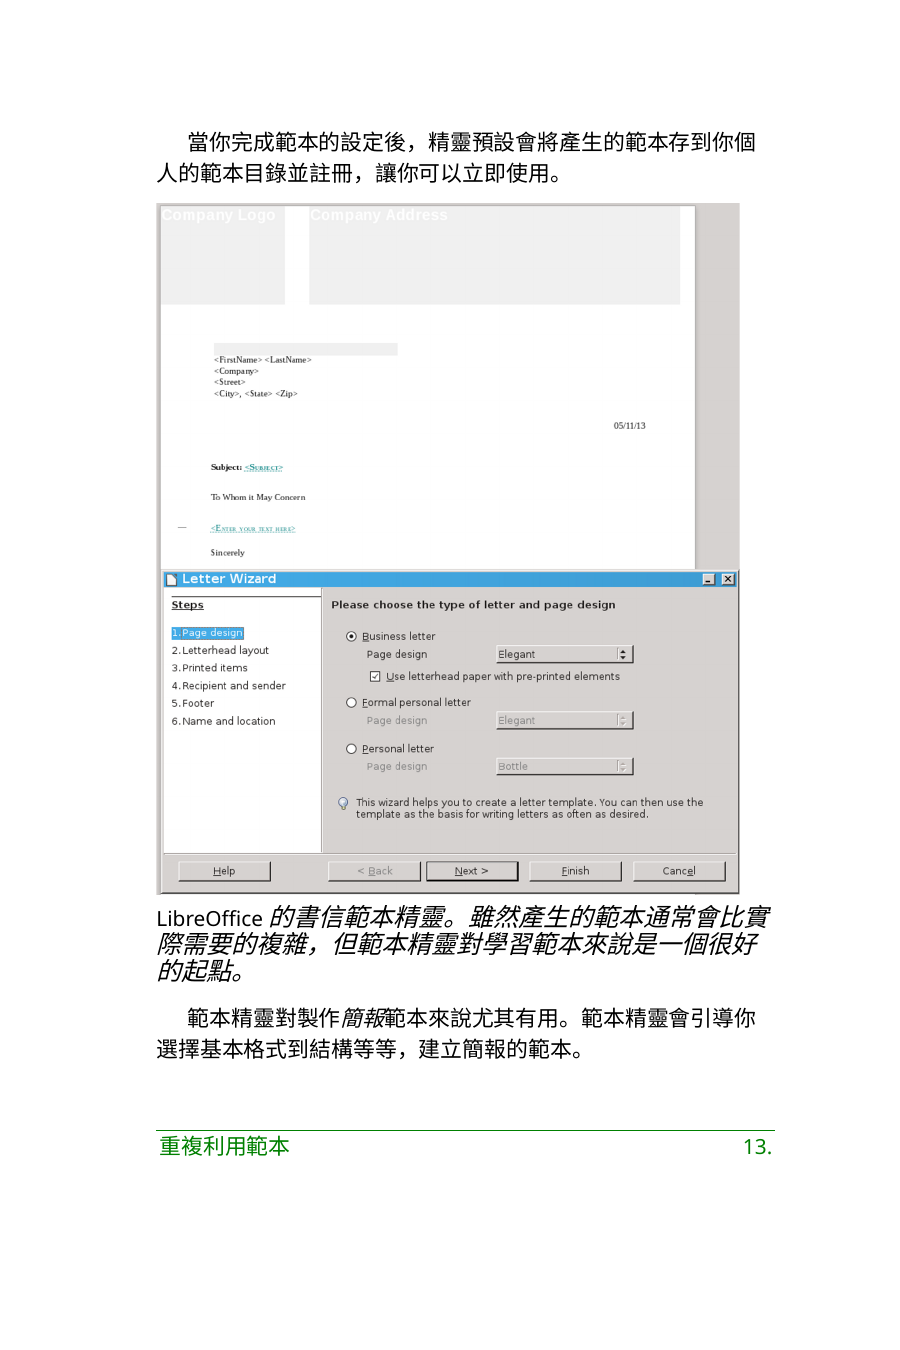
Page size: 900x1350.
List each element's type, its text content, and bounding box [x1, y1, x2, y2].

table_cell LibreOffice 的書信範本精靈。雖然產生的範本通常會比實際需要的複雜，但範本精靈對學習範本來說是一個很好的起點。 [156, 897, 775, 986]
text 範本精靈對製作簡報範本來說尤其有用。範本精靈會引導你選擇基本格式到結構等等，建立簡報的範本。 [156, 1002, 775, 1064]
picture [156, 203, 740, 895]
text 當你完成範本的設定後，精靈預設會將產生的範本存到你個人的範本目錄並註冊，讓你可以立即使用。 [156, 125, 775, 187]
table_header [156, 203, 775, 897]
